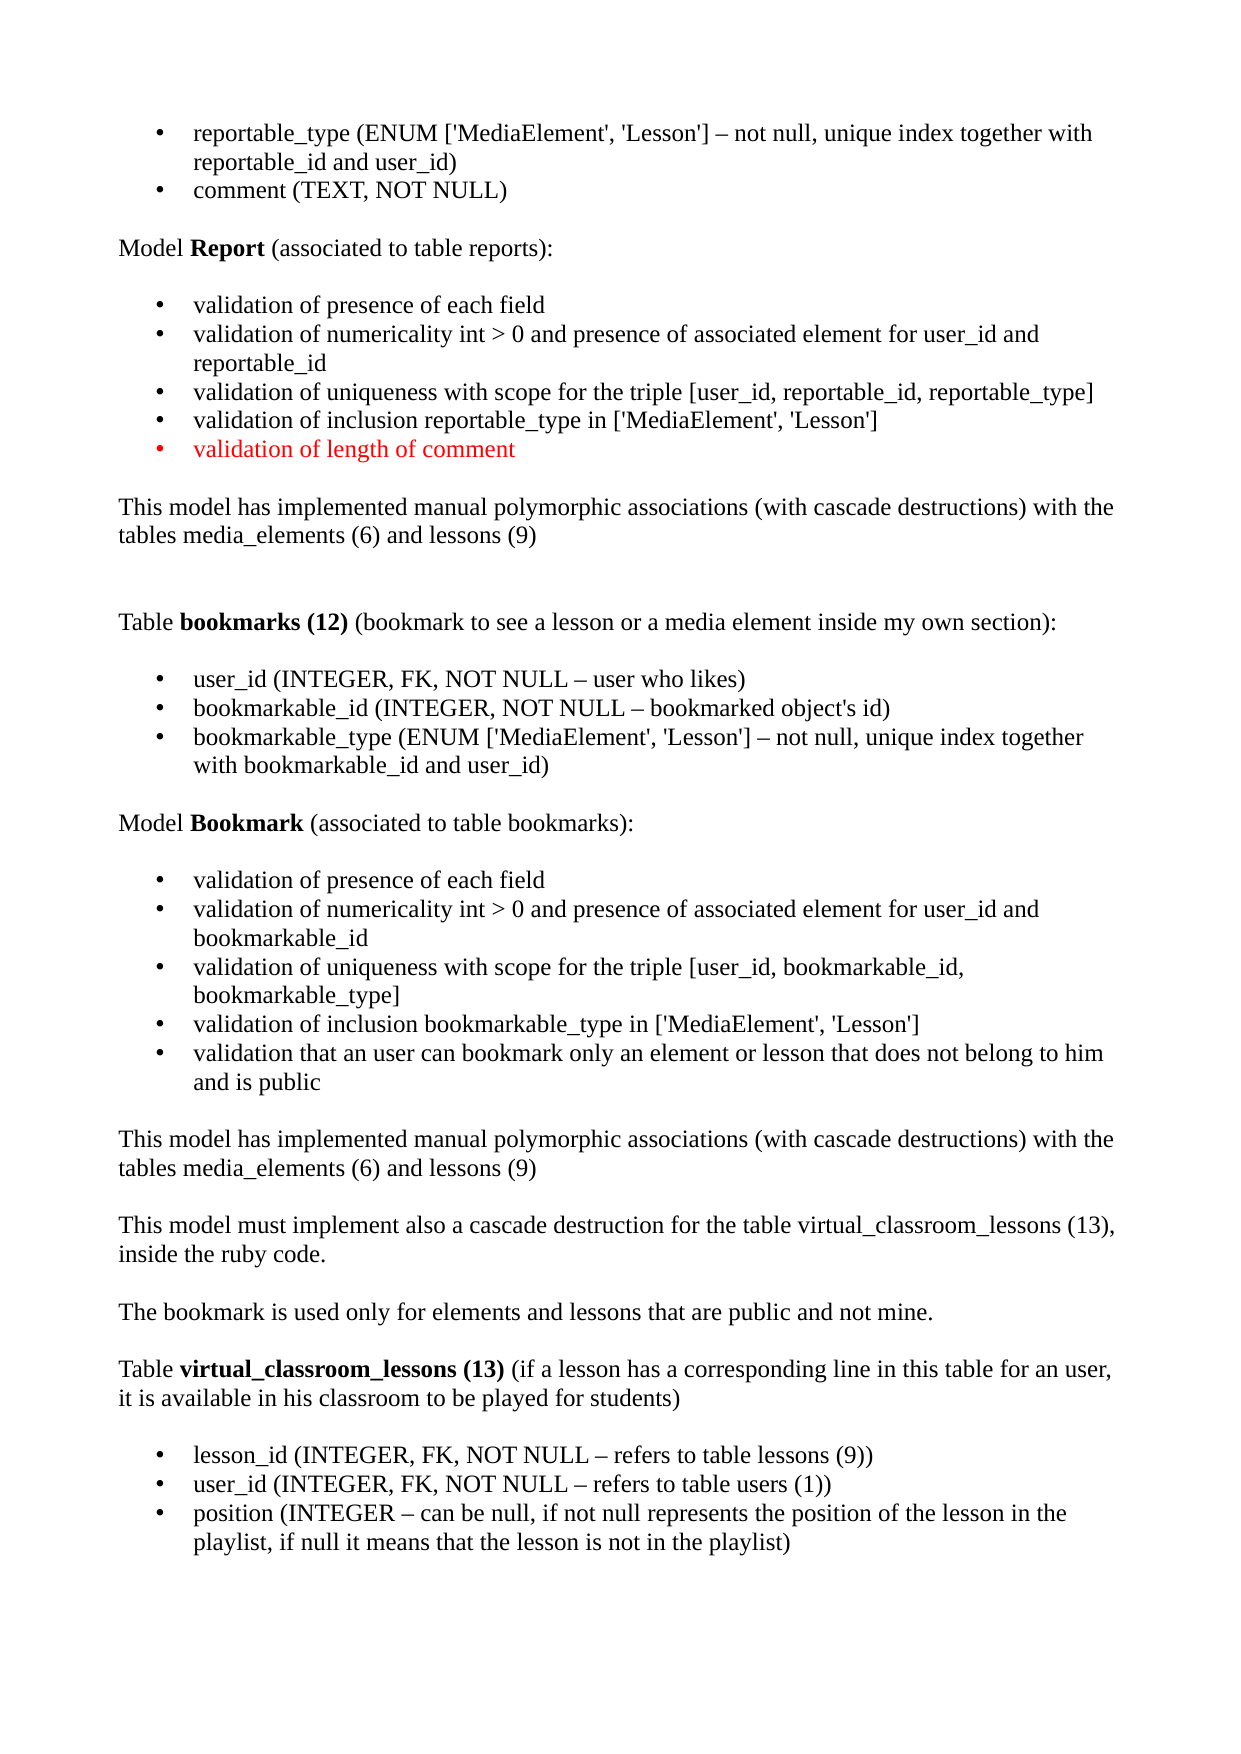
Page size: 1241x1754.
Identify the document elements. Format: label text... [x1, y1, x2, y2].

text The bookmark is used only for elements and lessons that are public and not mine. [118, 1297, 1122, 1326]
list validation of presence of each field [156, 866, 1122, 894]
list validation of length of comment [156, 434, 1122, 463]
list user_id (INTEGER, FK, NOT NULL – user who likes) [156, 664, 1122, 693]
list comment (TEXT, NOT NULL) [156, 176, 1122, 204]
list bookmarkable_id (INTEGER, NOT NULL – bookmarked object's id) [156, 693, 1122, 722]
text Table virtual_classroom_lessons (13) (if a lesson has a corresponding line in this table for an user, it is available in his classroom to be played for students) [118, 1354, 1122, 1412]
list validation of uniqueness with scope for the triple [user_id, reportable_id, reportable_type] [156, 377, 1122, 406]
list user_id (INTEGER, FK, NOT NULL – refers to table users (1)) [156, 1469, 1122, 1498]
text This model has implemented manual polymorphic associations (with cascade destructions) with the tables media_elements (6) and lessons (9) [118, 1124, 1122, 1182]
text Table bookmarks (12) (bookmark to see a lesson or a media element inside my own section): [118, 607, 1122, 636]
list validation of uniqueness with scope for the triple [user_id, bookmarkable_id, bookmarkable_type] [156, 952, 1122, 1009]
list validation of presence of each field [156, 291, 1122, 319]
list reportable_type (ENUM ['MediaElement', 'Lesson'] – not null, unique index together with reportable_id and user_id) [156, 118, 1122, 176]
list position (INTEGER – can be null, if not null represents the position of the lesson in the playlist, if null it means that the lesson is not in the playlist) [156, 1498, 1122, 1556]
list validation of numericality int > 0 and presence of associated element for user_id and reportable_id [156, 319, 1122, 377]
text Model Report (associated to table reports): [118, 233, 1122, 262]
list validation that an user can bookmark only an element or lesson that does not belong to him and is public [156, 1038, 1122, 1096]
list validation of numericality int > 0 and presence of associated element for user_id and bookmarkable_id [156, 894, 1122, 952]
list lesson_id (INTEGER, FK, NOT NULL – refers to table lessons (9)) [156, 1441, 1122, 1469]
list validation of inclusion reportable_type in ['MediaElement', 'Lesson'] [156, 406, 1122, 434]
text This model must implement also a cascade destruction for the table virtual_classroom_lessons (13), inside the ruby code. [118, 1211, 1122, 1268]
list validation of inclusion bookmarkable_type in ['MediaElement', 'Lesson'] [156, 1009, 1122, 1038]
list bookmarkable_type (ENUM ['MediaElement', 'Lesson'] – not null, unique index together with bookmarkable_id and user_id) [156, 722, 1122, 779]
text This model has implemented manual polymorphic associations (with cascade destructions) with the tables media_elements (6) and lessons (9) [118, 492, 1122, 549]
text Model Bookmark (associated to table bookmarks): [118, 808, 1122, 837]
